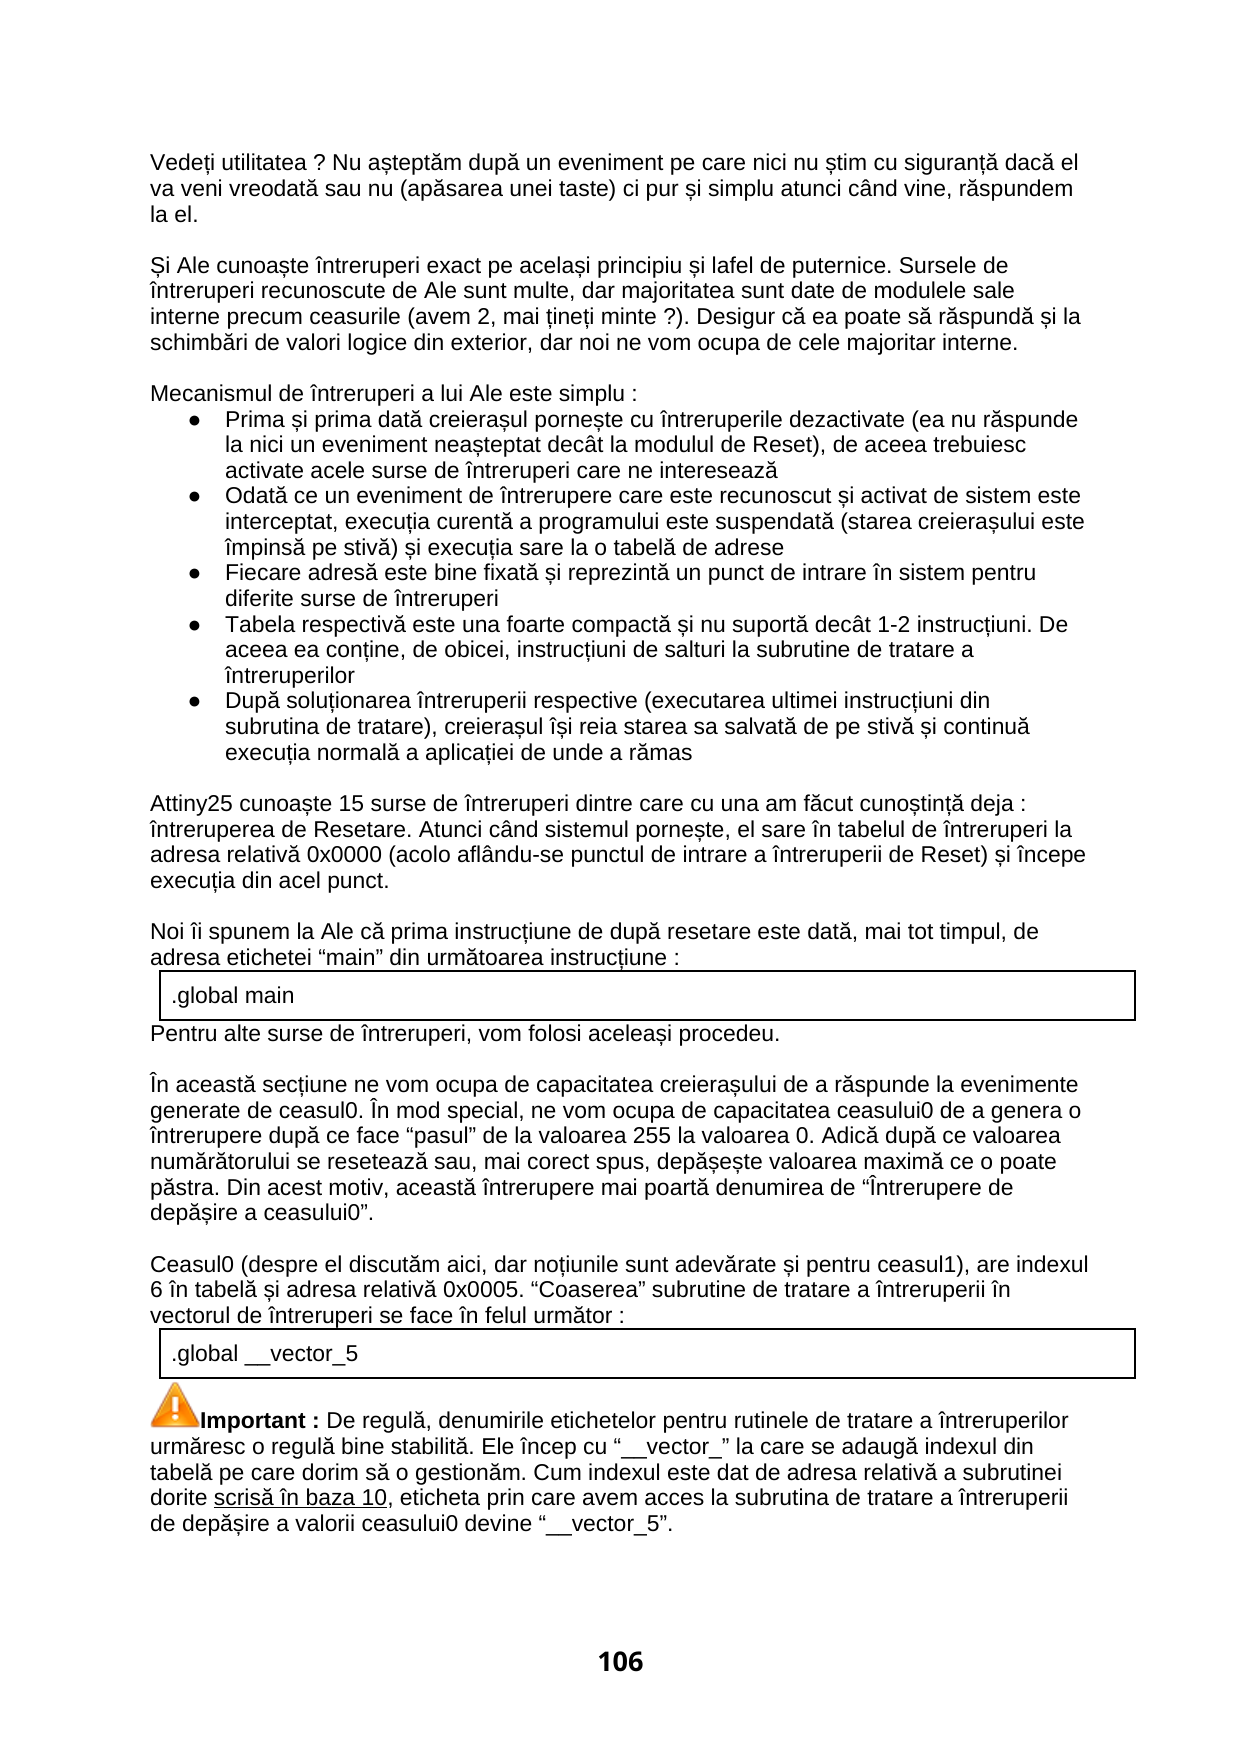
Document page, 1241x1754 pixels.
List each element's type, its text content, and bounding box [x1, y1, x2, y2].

list După soluționarea întreruperii respective (executarea ultimei instrucțiuni din subrutina de tratare), creierașul își reia starea sa salvată de pe stivă și continuă execuția normală a aplicației de unde a rămas [187, 688, 1091, 765]
text Ceasul0 (despre el discutăm aici, dar noțiunile sunt adevărate și pentru ceasul1), are indexul 6 în tabelă și adresa relativă 0x0005. “Coaserea” subrutine de tratare a întreruperii în vectorul de întreruperi se face în felul următor : [150, 1251, 1091, 1328]
list Prima și prima dată creierașul pornește cu întreruperile dezactivate (ea nu răspunde la nici un eveniment neașteptat decât la modulul de Reset), de aceea trebuiesc activate acele surse de întreruperi care ne interesează [187, 406, 1091, 483]
table_header .global __vector_5 [161, 1330, 1134, 1377]
text Vedeți utilitatea ? Nu așteptăm după un eveniment pe care nici nu știm cu siguranță dacă el va veni vreodată sau nu (apăsarea unei taste) ci pur și simplu atunci când vine, răspundem la el. [150, 150, 1091, 227]
text Mecanismul de întreruperi a lui Ale este simplu : [150, 381, 1091, 406]
list Odată ce un eveniment de întrerupere care este recunoscut și activat de sistem este interceptat, execuția curentă a programului este suspendată (starea creierașului este împinsă pe stivă) și execuția sare la o tabelă de adrese [187, 483, 1091, 560]
list Fiecare adresă este bine fixată și reprezintă un punct de intrare în sistem pentru diferite surse de întreruperi [187, 560, 1091, 611]
text Și Ale cunoaște întreruperi exact pe același principiu și lafel de puternice. Sursele de întreruperi recunoscute de Ale sunt multe, dar majoritatea sunt date de modulele sale interne precum ceasurile (avem 2, mai țineți minte ?). Desigur că ea poate să răspundă și la schimbări de valori logice din exterior, dar noi ne vom ocupa de cele majoritar interne. [150, 252, 1091, 355]
text În această secțiune ne vom ocupa de capacitatea creierașului de a răspunde la evenimente generate de ceasul0. În mod special, ne vom ocupa de capacitatea ceasului0 de a genera o întrerupere după ce face “pasul” de la valoarea 255 la valoarea 0. Adică după ce valoarea numărătorului se resetează sau, mai corect spus, depășește valoarea maximă ce o poate păstra. Din acest motiv, această întrerupere mai poartă denumirea de “Întrerupere de depășire a ceasului0”. [150, 1072, 1091, 1226]
picture [150, 1378, 200, 1429]
text Attiny25 cunoaște 15 surse de întreruperi dintre care cu una am făcut cunoștință deja : întreruperea de Resetare. Atunci când sistemul pornește, el sare în tabelul de întreruperi la adresa relativă 0x0000 (acolo aflându-se punctul de intrare a întreruperii de Reset) și începe execuția din acel punct. [150, 791, 1091, 893]
text Noi îi spunem la Ale că prima instrucțiune de după resetare este dată, mai tot timpul, de adresa etichetei “main” din următoarea instrucțiune : [150, 919, 1091, 970]
list Tabela respectivă este una foarte compactă și nu suportă decât 1-2 instrucțiuni. De aceea ea conține, de obicei, instrucțiuni de salturi la subrutine de tratare a întreruperilor [187, 611, 1091, 688]
text Important : De regulă, denumirile etichetelor pentru rutinele de tratare a întreruperilor urmăresc o regulă bine stabilită. Ele încep cu “__vector_” la care se adaugă indexul din tabelă pe care dorim să o gestionăm. Cum indexul este dat de adresa relativă a subrutinei dorite scrisă în baza 10, eticheta prin care avem acces la subrutina de tratare a întreruperii de depășire a valorii ceasului0 devine “__vector_5”. [150, 1379, 1091, 1536]
table_header .global main [161, 972, 1134, 1018]
text Pentru alte surse de întreruperi, vom folosi aceleași procedeu. [150, 1021, 1091, 1046]
